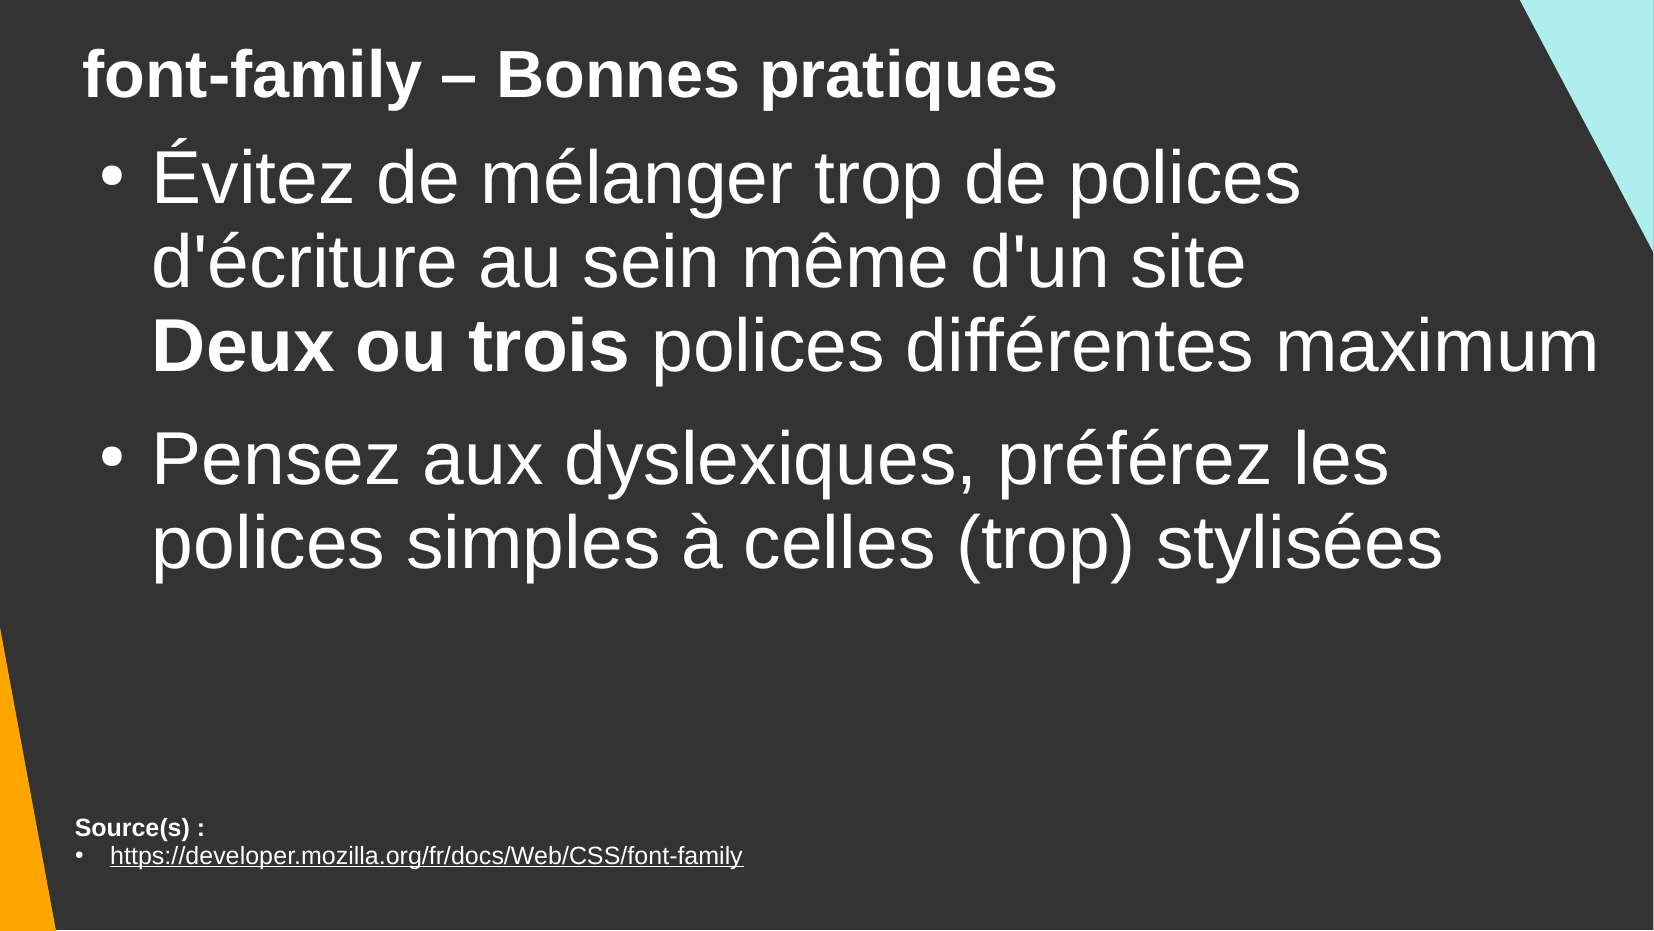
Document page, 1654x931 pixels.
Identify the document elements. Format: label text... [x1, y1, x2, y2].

text_box [0, 627, 57, 931]
text_box [1519, 0, 1654, 254]
title font-family – Bonnes pratiques [82, 37, 1571, 114]
text_box Source(s) : https://developer.mozilla.org/fr/docs/Web/CSS/font-family [60, 806, 1546, 931]
list Évitez de mélanger trop de polices d'écriture au sein même d'un site Deux ou trois polices différentes maximum Pensez aux dyslexiques, préférez les polices simples à celles (trop) stylisées [80, 135, 1605, 621]
